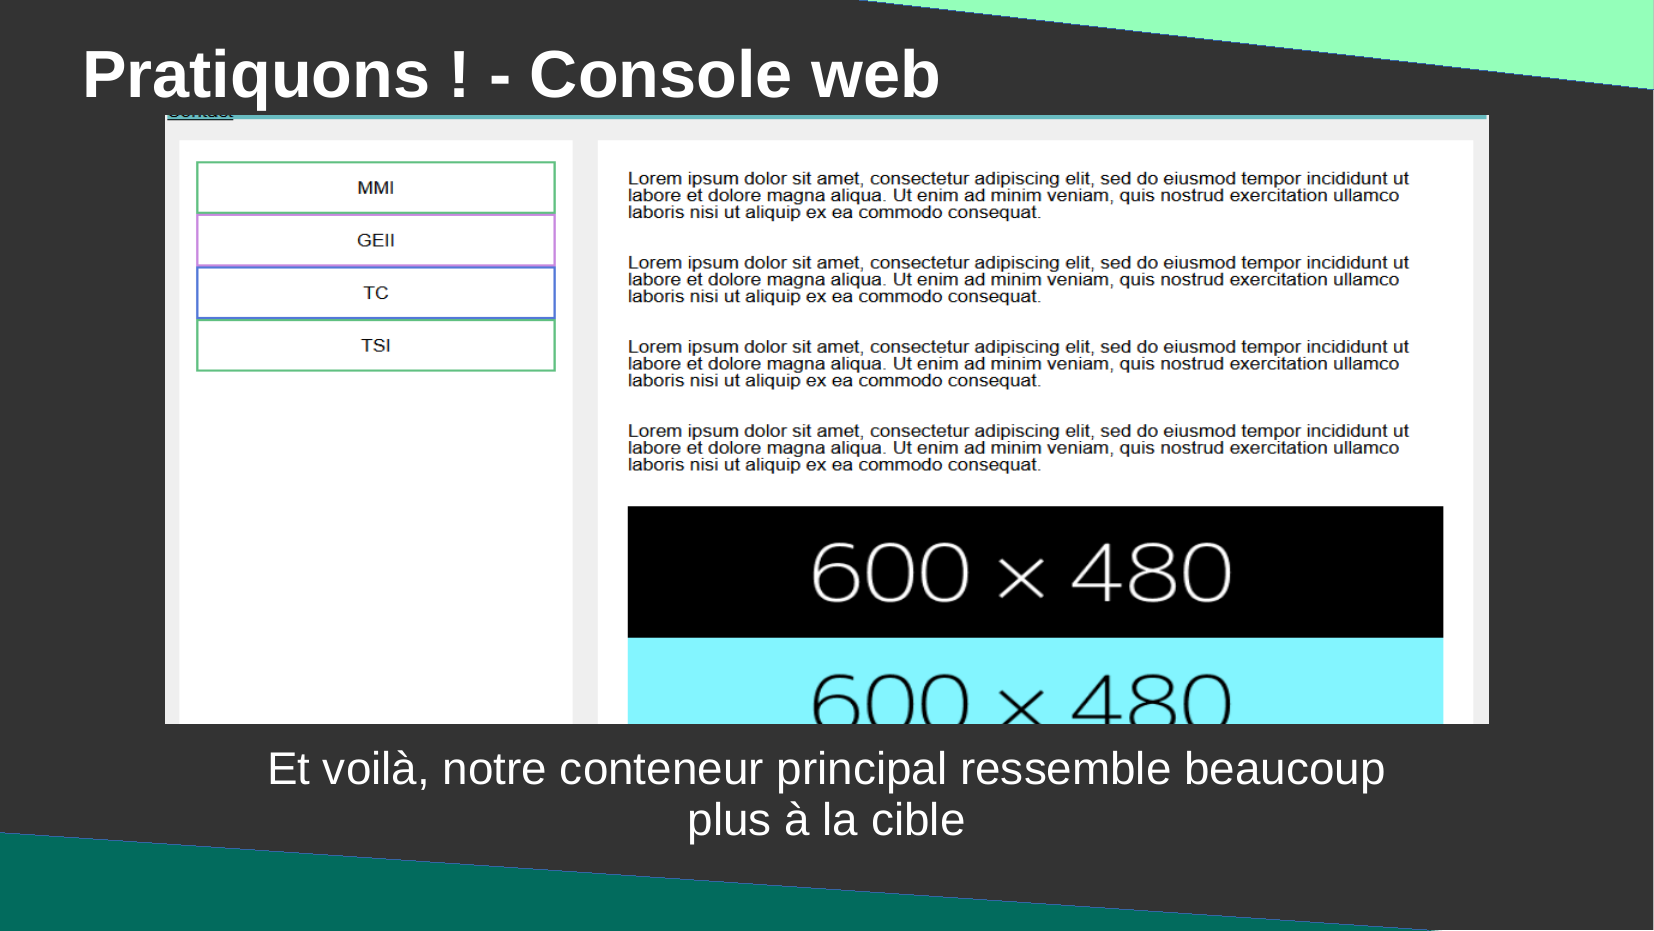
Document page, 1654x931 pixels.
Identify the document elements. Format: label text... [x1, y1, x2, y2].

text_box Et voilà, notre conteneur principal ressemble beaucoup plus à la cible [211, 735, 1443, 854]
title Pratiquons ! - Console web [82, 37, 1630, 112]
picture [165, 115, 1489, 724]
text_box [859, 0, 1654, 90]
